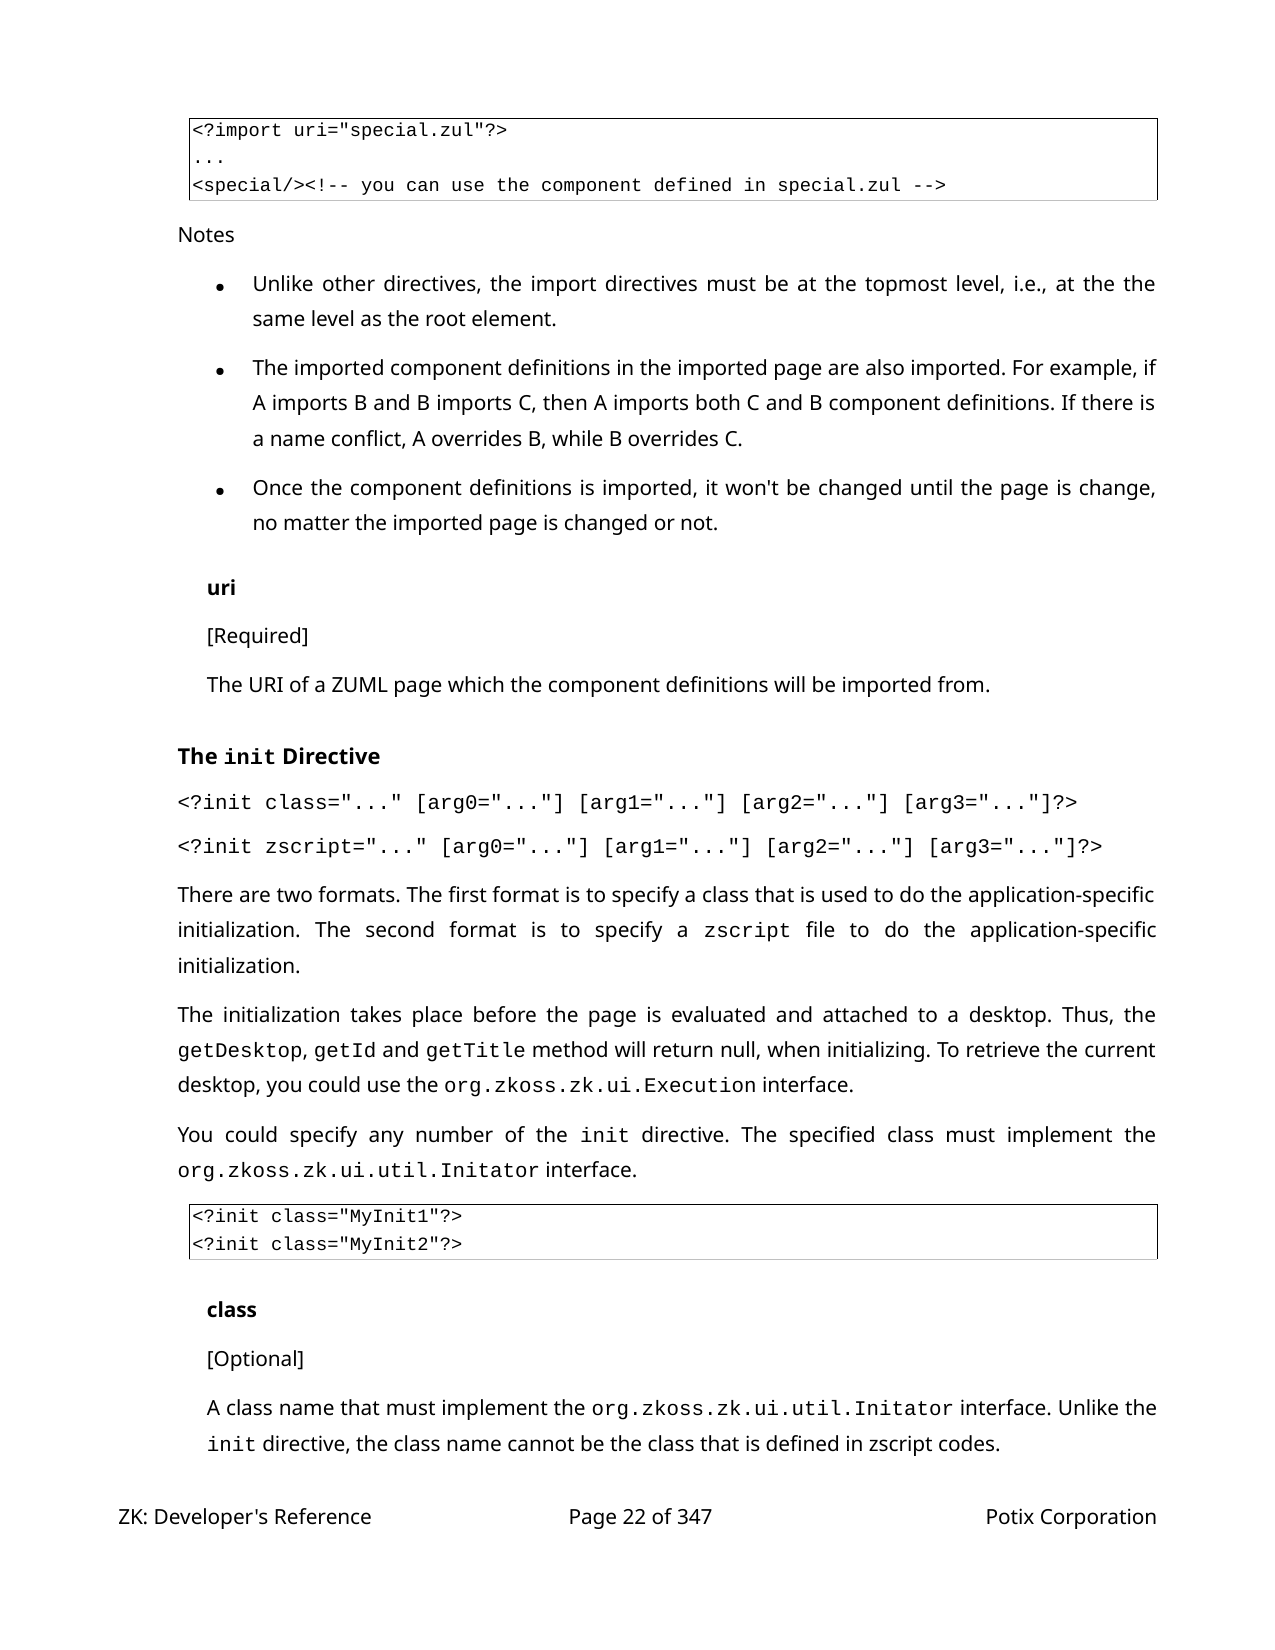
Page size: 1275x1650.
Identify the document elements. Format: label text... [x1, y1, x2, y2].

text A class name that must implement the org.zkoss.zk.ui.util.Initator interface. Unlike the init directive, the class name cannot be the class that is defined in zscript codes. [207, 1393, 1157, 1457]
text <?init class="MyInit1"?> [190, 1205, 1157, 1229]
list Unlike other directives, the import directives must be at the topmost level, i.e., at the the same level as the root element. [215, 269, 1157, 333]
text The initialization takes place before the page is evaluated and attached to a desktop. Thus, the getDesktop, getId and getTitle method will return null, when initializing. To retrieve the current desktop, you could use the org.zkoss.zk.ui.Execution interface. [177, 1000, 1157, 1099]
text The URI of a ZUML page which the component definitions will be imported from. [207, 670, 1157, 699]
subtitle uri [207, 573, 1157, 601]
list The imported component definitions in the imported page are also imported. For example, if A imports B and B imports C, then A imports both C and B component definitions. If there is a name conflict, A overrides B, while B overrides C. [215, 353, 1157, 452]
text <?init class="MyInit2"?> [190, 1232, 1157, 1259]
text <?import uri="special.zul"?> [190, 119, 1157, 142]
text [Required] [207, 622, 1157, 650]
text There are two formats. The first format is to specify a class that is used to do the application-specific initialization. The second format is to specify a zscript file to do the application-specific initialization. [177, 880, 1157, 979]
text <?init zscript="..." [arg0="..."] [arg1="..."] [arg2="..."] [arg3="..."]?> [177, 836, 1157, 859]
text <special/><!-- you can use the component defined in special.zul --> [190, 172, 1157, 200]
subtitle class [207, 1296, 1157, 1324]
list Once the component definitions is imported, it won't be changed until the page is change, no matter the imported page is changed or not. [215, 473, 1157, 536]
text [Optional] [207, 1344, 1157, 1373]
text Notes [177, 220, 1157, 249]
text You could specify any number of the init directive. The specified class must implement the org.zkoss.zk.ui.util.Initator interface. [177, 1120, 1157, 1184]
subtitle The init Directive [177, 741, 1157, 771]
text <?init class="..." [arg0="..."] [arg1="..."] [arg2="..."] [arg3="..."]?> [177, 792, 1157, 815]
text ... [190, 145, 1157, 169]
